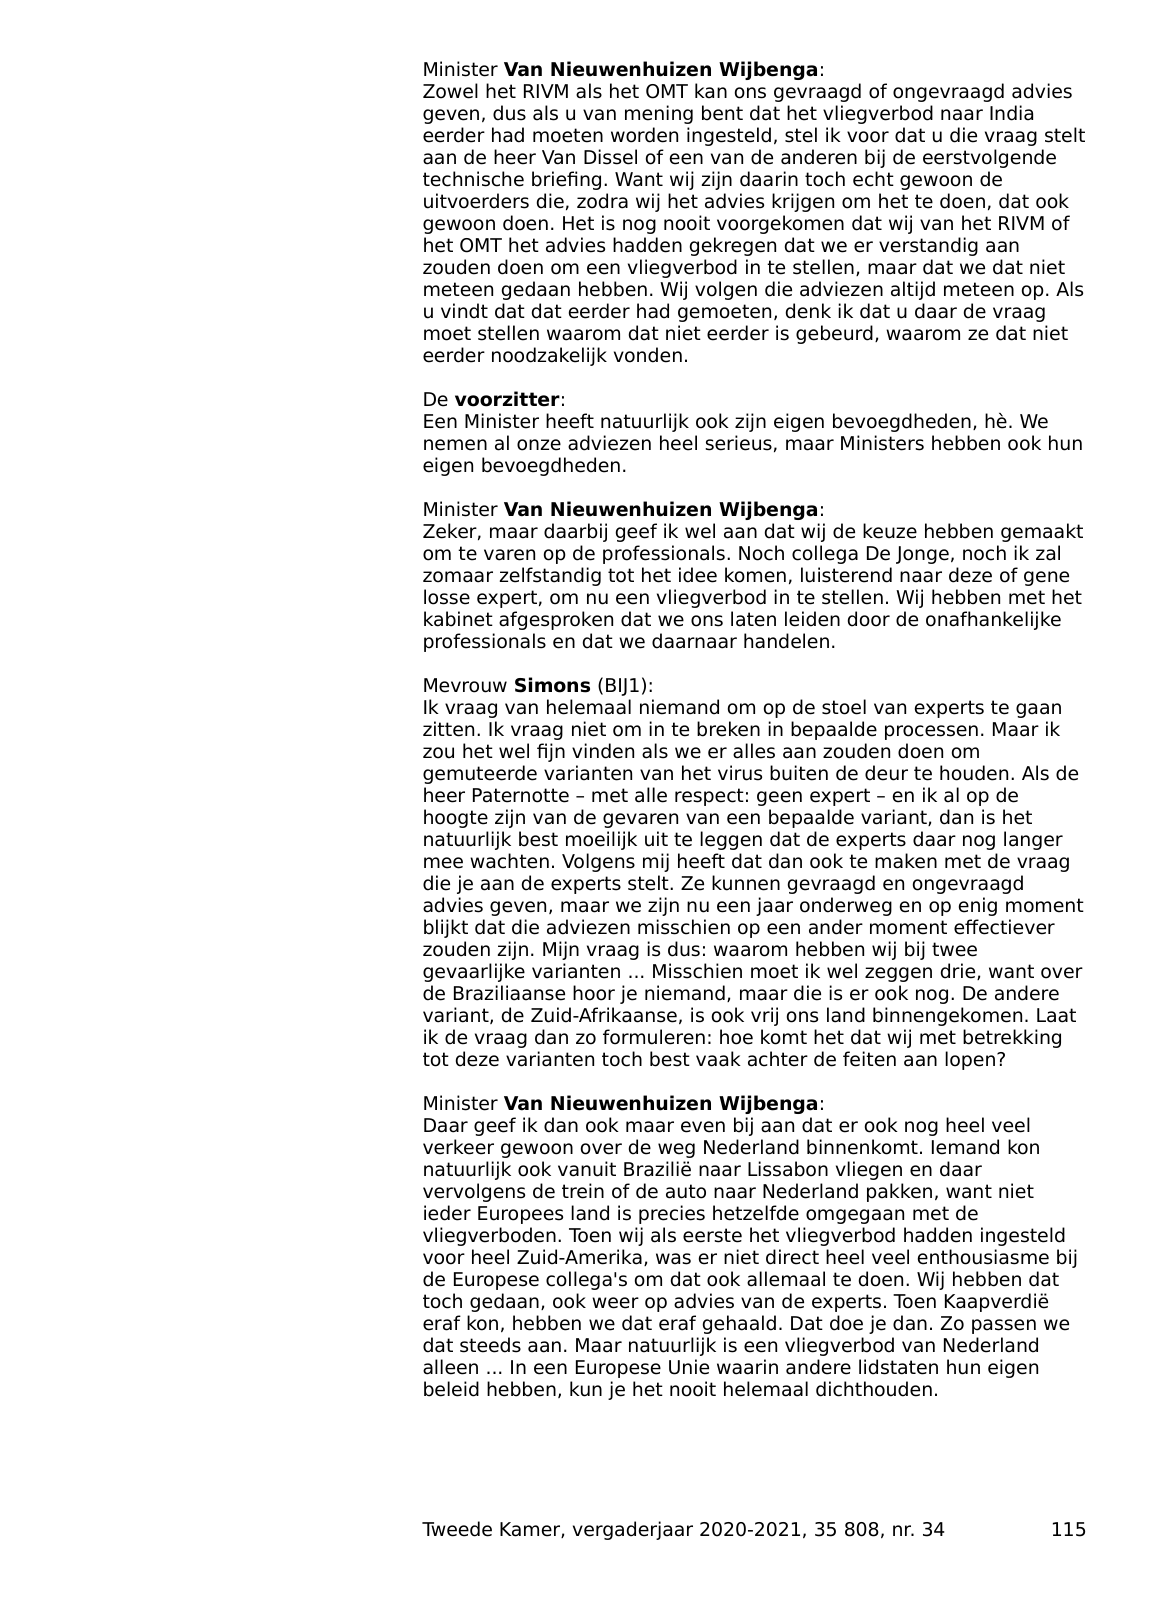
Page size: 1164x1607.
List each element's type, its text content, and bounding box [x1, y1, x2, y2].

text Mevrouw Simons (BIJ1): [422, 675, 1087, 697]
text Daar geef ik dan ook maar even bij aan dat er ook nog heel veel verkeer gewoon over de weg Nederland binnenkomt. Iemand kon natuurlijk ook vanuit Brazilië naar Lissabon vliegen en daar vervolgens de trein of de auto naar Nederland pakken, want niet ieder Europees land is precies hetzelfde omgegaan met de vliegverboden. Toen wij als eerste het vliegverbod hadden ingesteld voor heel Zuid-Amerika, was er niet direct heel veel enthousiasme bij de Europese collega's om dat ook allemaal te doen. Wij hebben dat toch gedaan, ook weer op advies van de experts. Toen Kaapverdië eraf kon, hebben we dat eraf gehaald. Dat doe je dan. Zo passen we dat steeds aan. Maar natuurlijk is een vliegverbod van Nederland alleen ... In een Europese Unie waarin andere lidstaten hun eigen beleid hebben, kun je het nooit helemaal dichthouden. [422, 1115, 1087, 1401]
text Minister Van Nieuwenhuizen Wijbenga: [422, 499, 1087, 521]
text Minister Van Nieuwenhuizen Wijbenga: [422, 59, 1087, 81]
text Minister Van Nieuwenhuizen Wijbenga: [422, 1093, 1087, 1115]
text Zeker, maar daarbij geef ik wel aan dat wij de keuze hebben gemaakt om te varen op de professionals. Noch collega De Jonge, noch ik zal zomaar zelfstandig tot het idee komen, luisterend naar deze of gene losse expert, om nu een vliegverbod in te stellen. Wij hebben met het kabinet afgesproken dat we ons laten leiden door de onafhankelijke professionals en dat we daarnaar handelen. [422, 521, 1087, 653]
text Ik vraag van helemaal niemand om op de stoel van experts te gaan zitten. Ik vraag niet om in te breken in bepaalde processen. Maar ik zou het wel fijn vinden als we er alles aan zouden doen om gemuteerde varianten van het virus buiten de deur te houden. Als de heer Paternotte – met alle respect: geen expert – en ik al op de hoogte zijn van de gevaren van een bepaalde variant, dan is het natuurlijk best moeilijk uit te leggen dat de experts daar nog langer mee wachten. Volgens mij heeft dat dan ook te maken met de vraag die je aan de experts stelt. Ze kunnen gevraagd en ongevraagd advies geven, maar we zijn nu een jaar onderweg en op enig moment blijkt dat die adviezen misschien op een ander moment effectiever zouden zijn. Mijn vraag is dus: waarom hebben wij bij twee gevaarlijke varianten ... Misschien moet ik wel zeggen drie, want over de Braziliaanse hoor je niemand, maar die is er ook nog. De andere variant, de Zuid-Afrikaanse, is ook vrij ons land binnengekomen. Laat ik de vraag dan zo formuleren: hoe komt het dat wij met betrekking tot deze varianten toch best vaak achter de feiten aan lopen? [422, 697, 1087, 1071]
text Een Minister heeft natuurlijk ook zijn eigen bevoegdheden, hè. We nemen al onze adviezen heel serieus, maar Ministers hebben ook hun eigen bevoegdheden. [422, 411, 1087, 477]
text De voorzitter: [422, 389, 1087, 411]
text Zowel het RIVM als het OMT kan ons gevraagd of ongevraagd advies geven, dus als u van mening bent dat het vliegverbod naar India eerder had moeten worden ingesteld, stel ik voor dat u die vraag stelt aan de heer Van Dissel of een van de anderen bij de eerstvolgende technische briefing. Want wij zijn daarin toch echt gewoon de uitvoerders die, zodra wij het advies krijgen om het te doen, dat ook gewoon doen. Het is nog nooit voorgekomen dat wij van het RIVM of het OMT het advies hadden gekregen dat we er verstandig aan zouden doen om een vliegverbod in te stellen, maar dat we dat niet meteen gedaan hebben. Wij volgen die adviezen altijd meteen op. Als u vindt dat dat eerder had gemoeten, denk ik dat u daar de vraag moet stellen waarom dat niet eerder is gebeurd, waarom ze dat niet eerder noodzakelijk vonden. [422, 81, 1087, 367]
